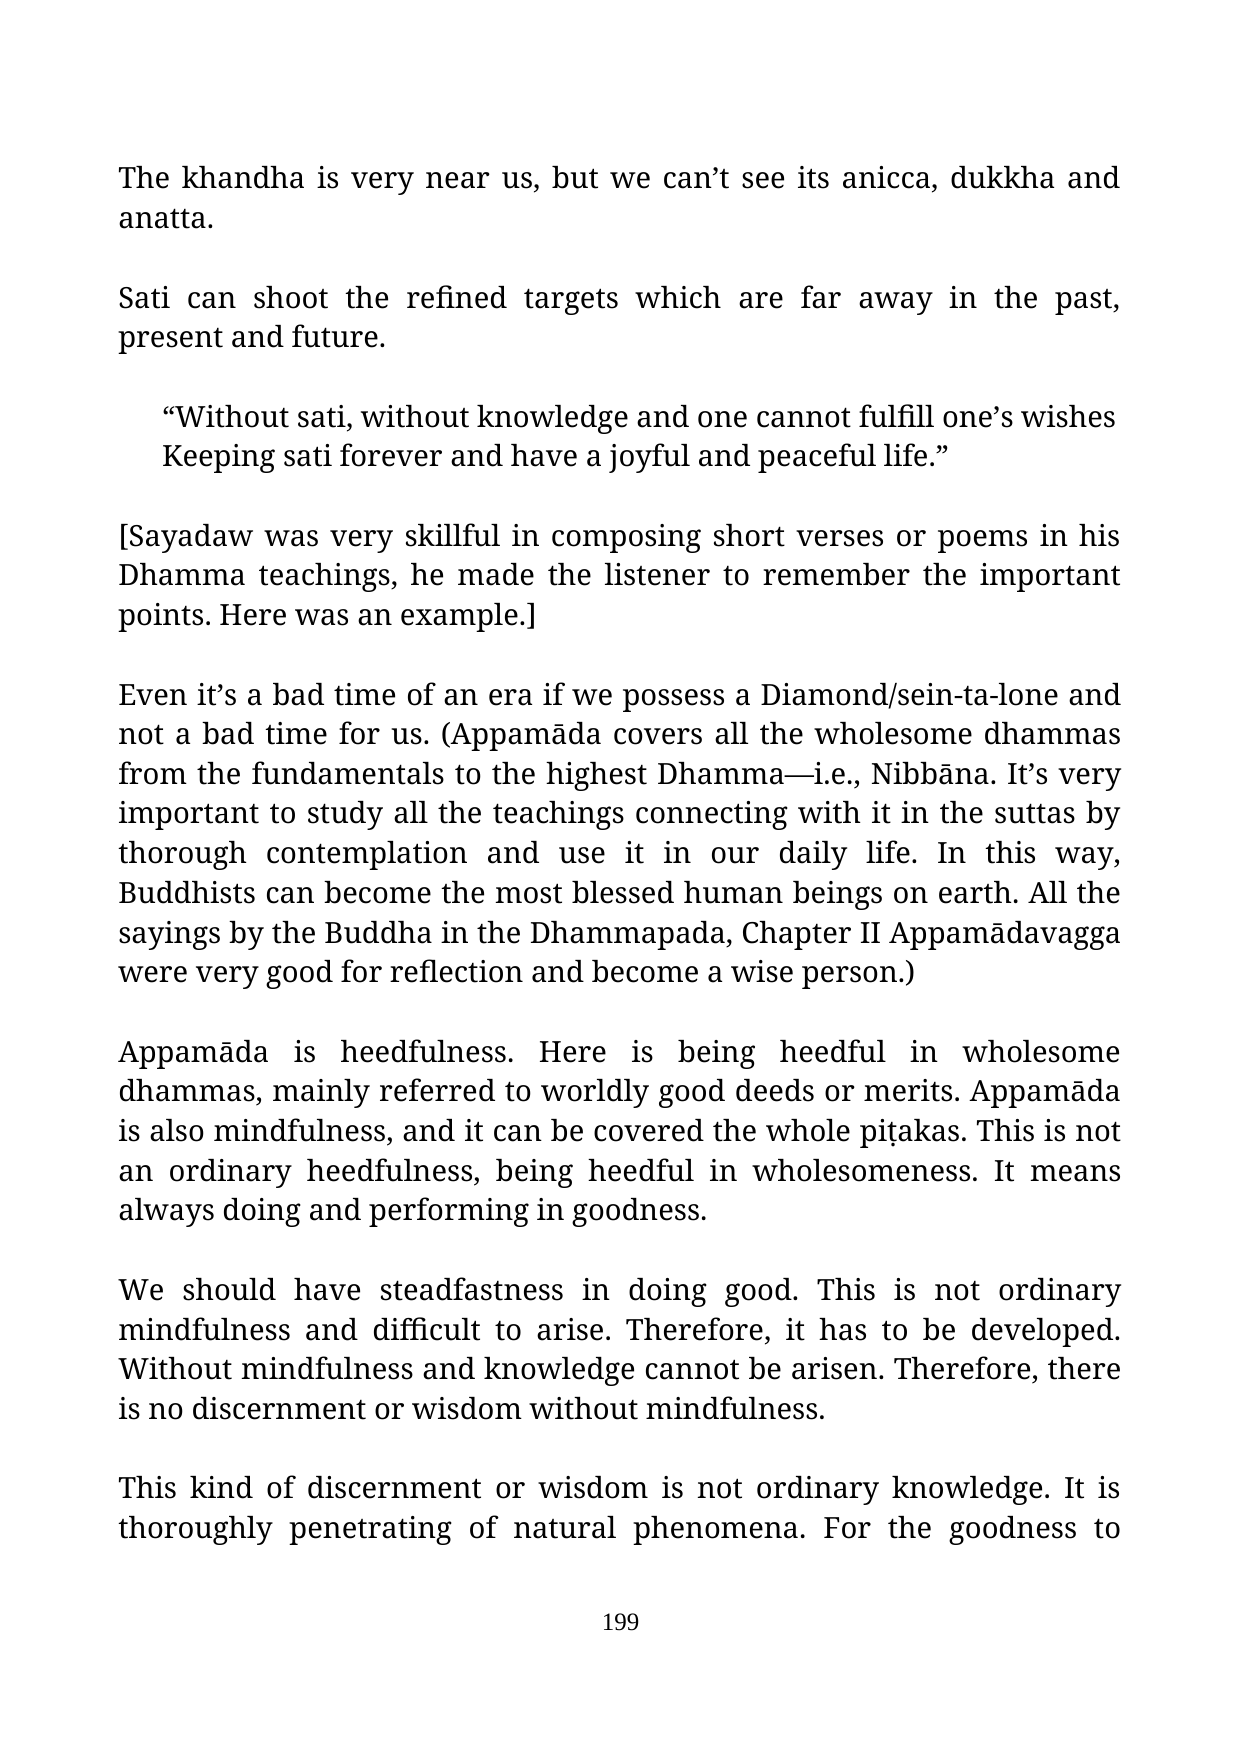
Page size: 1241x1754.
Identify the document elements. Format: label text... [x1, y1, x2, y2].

text Sati can shoot the refined targets which are far away in the past, present and future. [118, 277, 1122, 356]
text “Without sati, without knowledge and one cannot fulfill one’s wishes [118, 396, 1122, 436]
text Appamāda is heedfulness. Here is being heedful in wholesome dhammas, mainly referred to worldly good deeds or merits. Appamāda is also mindfulness, and it can be covered the whole piṭakas. This is not an ordinary heedfulness, being heedful in wholesomeness. It means always doing and performing in goodness. We should have steadfastness in doing good. This is not ordinary mindfulness and difficult to arise. Therefore, it has to be developed. Without mindfulness and knowledge cannot be arisen. Therefore, there is no discernment or wisdom without mindfulness. This kind of discernment or wisdom is not ordinary knowledge. It is thoroughly penetrating of natural phenomena. For the goodness to [118, 1031, 1122, 1547]
text The khandha is very near us, but we can’t see its anicca, dukkha and anatta. [118, 158, 1122, 237]
text [Sayadaw was very skillful in composing short verses or poems in his Dhamma teachings, he made the listener to remember the important points. Here was an example.] [118, 515, 1122, 634]
text Keeping sati forever and have a joyful and peaceful life.” [118, 436, 1122, 475]
text Even it’s a bad time of an era if we possess a Diamond/sein-ta-lone and not a bad time for us. (Appamāda covers all the wholesome dhammas from the fundamentals to the highest Dhamma—i.e., Nibbāna. It’s very important to study all the teachings connecting with it in the suttas by thorough contemplation and use it in our daily life. In this way, Buddhists can become the most blessed human beings on earth. All the sayings by the Buddha in the Dhammapada, Chapter II Appamādavagga were very good for reflection and become a wise person.) [118, 674, 1122, 991]
